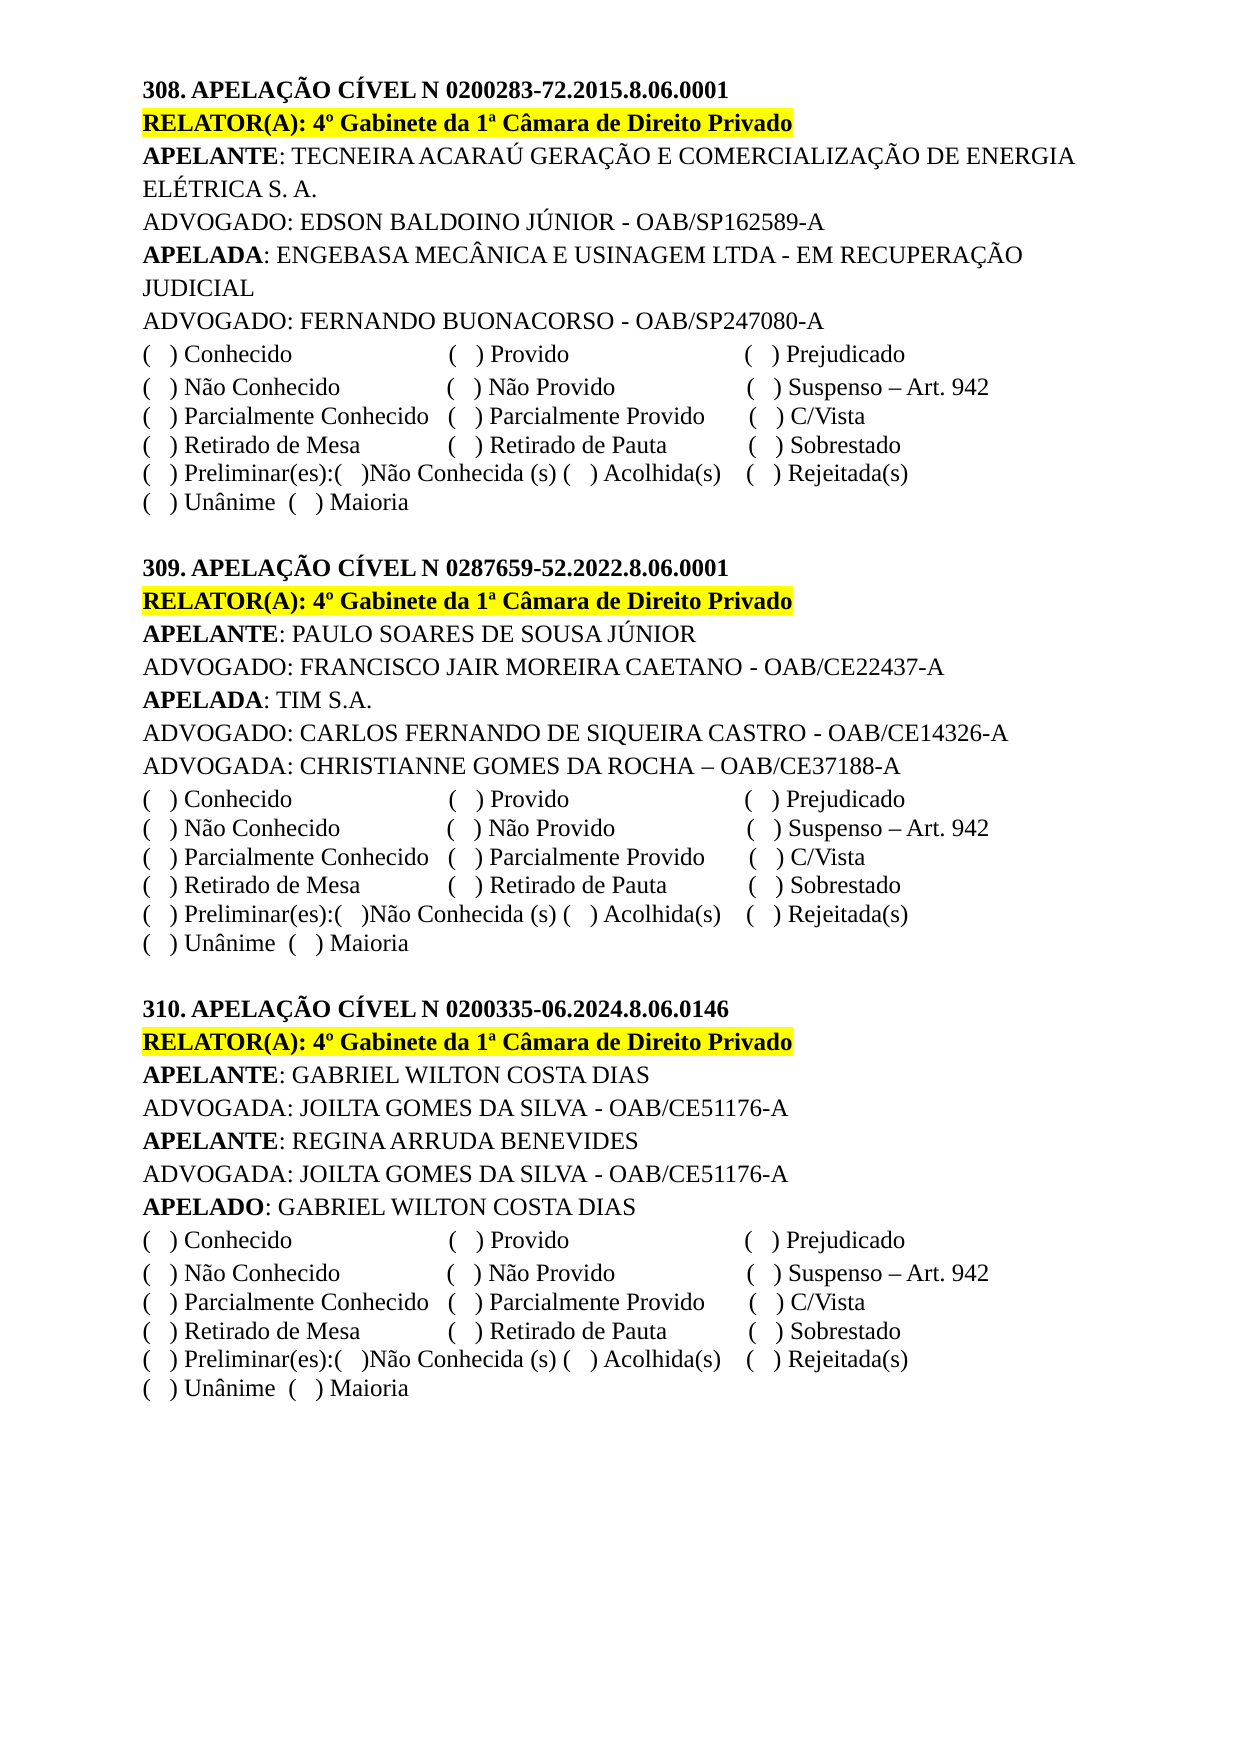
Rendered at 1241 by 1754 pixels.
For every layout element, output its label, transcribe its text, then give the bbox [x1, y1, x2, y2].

text 310. APELAÇÃO CÍVEL N 0200335-06.2024.8.06.0146 RELATOR(A): 4º Gabinete da 1ª Câmara de Direito Privado APELANTE: GABRIEL WILTON COSTA DIAS ADVOGADA: JOILTA GOMES DA SILVA - OAB/CE51176-A APELANTE: REGINA ARRUDA BENEVIDES ADVOGADA: JOILTA GOMES DA SILVA - OAB/CE51176-A APELADO: GABRIEL WILTON COSTA DIAS ( ) Conhecido ( ) Provido ( ) Prejudicado [142, 961, 1141, 1254]
text ( ) Retirado de Mesa ( ) Retirado de Pauta ( ) Sobrestado [142, 871, 1158, 899]
text ( ) Conhecido ( ) Provido ( ) Prejudicado [142, 784, 1141, 813]
text ( ) Parcialmente Conhecido ( ) Parcialmente Provido ( ) C/Vista [142, 1287, 1158, 1316]
text ( ) Retirado de Mesa ( ) Retirado de Pauta ( ) Sobrestado [142, 430, 1158, 458]
text 308. APELAÇÃO CÍVEL N 0200283-72.2015.8.06.0001 RELATOR(A): 4º Gabinete da 1ª Câmara de Direito Privado APELANTE: TECNEIRA ACARAÚ GERAÇÃO E COMERCIALIZAÇÃO DE ENERGIA ELÉTRICA S. A. ADVOGADO: EDSON BALDOINO JÚNIOR - OAB/SP162589-A APELADA: ENGEBASA MECÂNICA E USINAGEM LTDA - EM RECUPERAÇÃO JUDICIAL ADVOGADO: FERNANDO BUONACORSO - OAB/SP247080-A ( ) Conhecido ( ) Provido ( ) Prejudicado [142, 75, 1141, 368]
text ( ) Parcialmente Conhecido ( ) Parcialmente Provido ( ) C/Vista [142, 401, 1158, 430]
text ( ) Não Conhecido ( ) Não Provido ( ) Suspenso – Art. 942 [142, 813, 1158, 842]
text ( ) Retirado de Mesa ( ) Retirado de Pauta ( ) Sobrestado [142, 1316, 1158, 1344]
text ( ) Parcialmente Conhecido ( ) Parcialmente Provido ( ) C/Vista [142, 842, 1158, 871]
text ( ) Preliminar(es):( )Não Conhecida (s) ( ) Acolhida(s) ( ) Rejeitada(s) [142, 458, 1158, 487]
text ( ) Não Conhecido ( ) Não Provido ( ) Suspenso – Art. 942 [142, 1258, 1158, 1287]
text ( ) Preliminar(es):( )Não Conhecida (s) ( ) Acolhida(s) ( ) Rejeitada(s) [142, 1344, 1158, 1373]
text ( ) Unânime ( ) Maioria [142, 1373, 1141, 1402]
text ( ) Unânime ( ) Maioria [142, 487, 1141, 516]
text ( ) Unânime ( ) Maioria [142, 928, 1141, 957]
text ( ) Não Conhecido ( ) Não Provido ( ) Suspenso – Art. 942 [142, 372, 1158, 401]
text ( ) Preliminar(es):( )Não Conhecida (s) ( ) Acolhida(s) ( ) Rejeitada(s) [142, 899, 1158, 928]
text 309. APELAÇÃO CÍVEL N 0287659-52.2022.8.06.0001 RELATOR(A): 4º Gabinete da 1ª Câmara de Direito Privado APELANTE: PAULO SOARES DE SOUSA JÚNIOR ADVOGADO: FRANCISCO JAIR MOREIRA CAETANO - OAB/CE22437-A APELADA: TIM S.A. ADVOGADO: CARLOS FERNANDO DE SIQUEIRA CASTRO - OAB/CE14326-A ADVOGADA: CHRISTIANNE GOMES DA ROCHA – OAB/CE37188-A [142, 520, 1141, 780]
